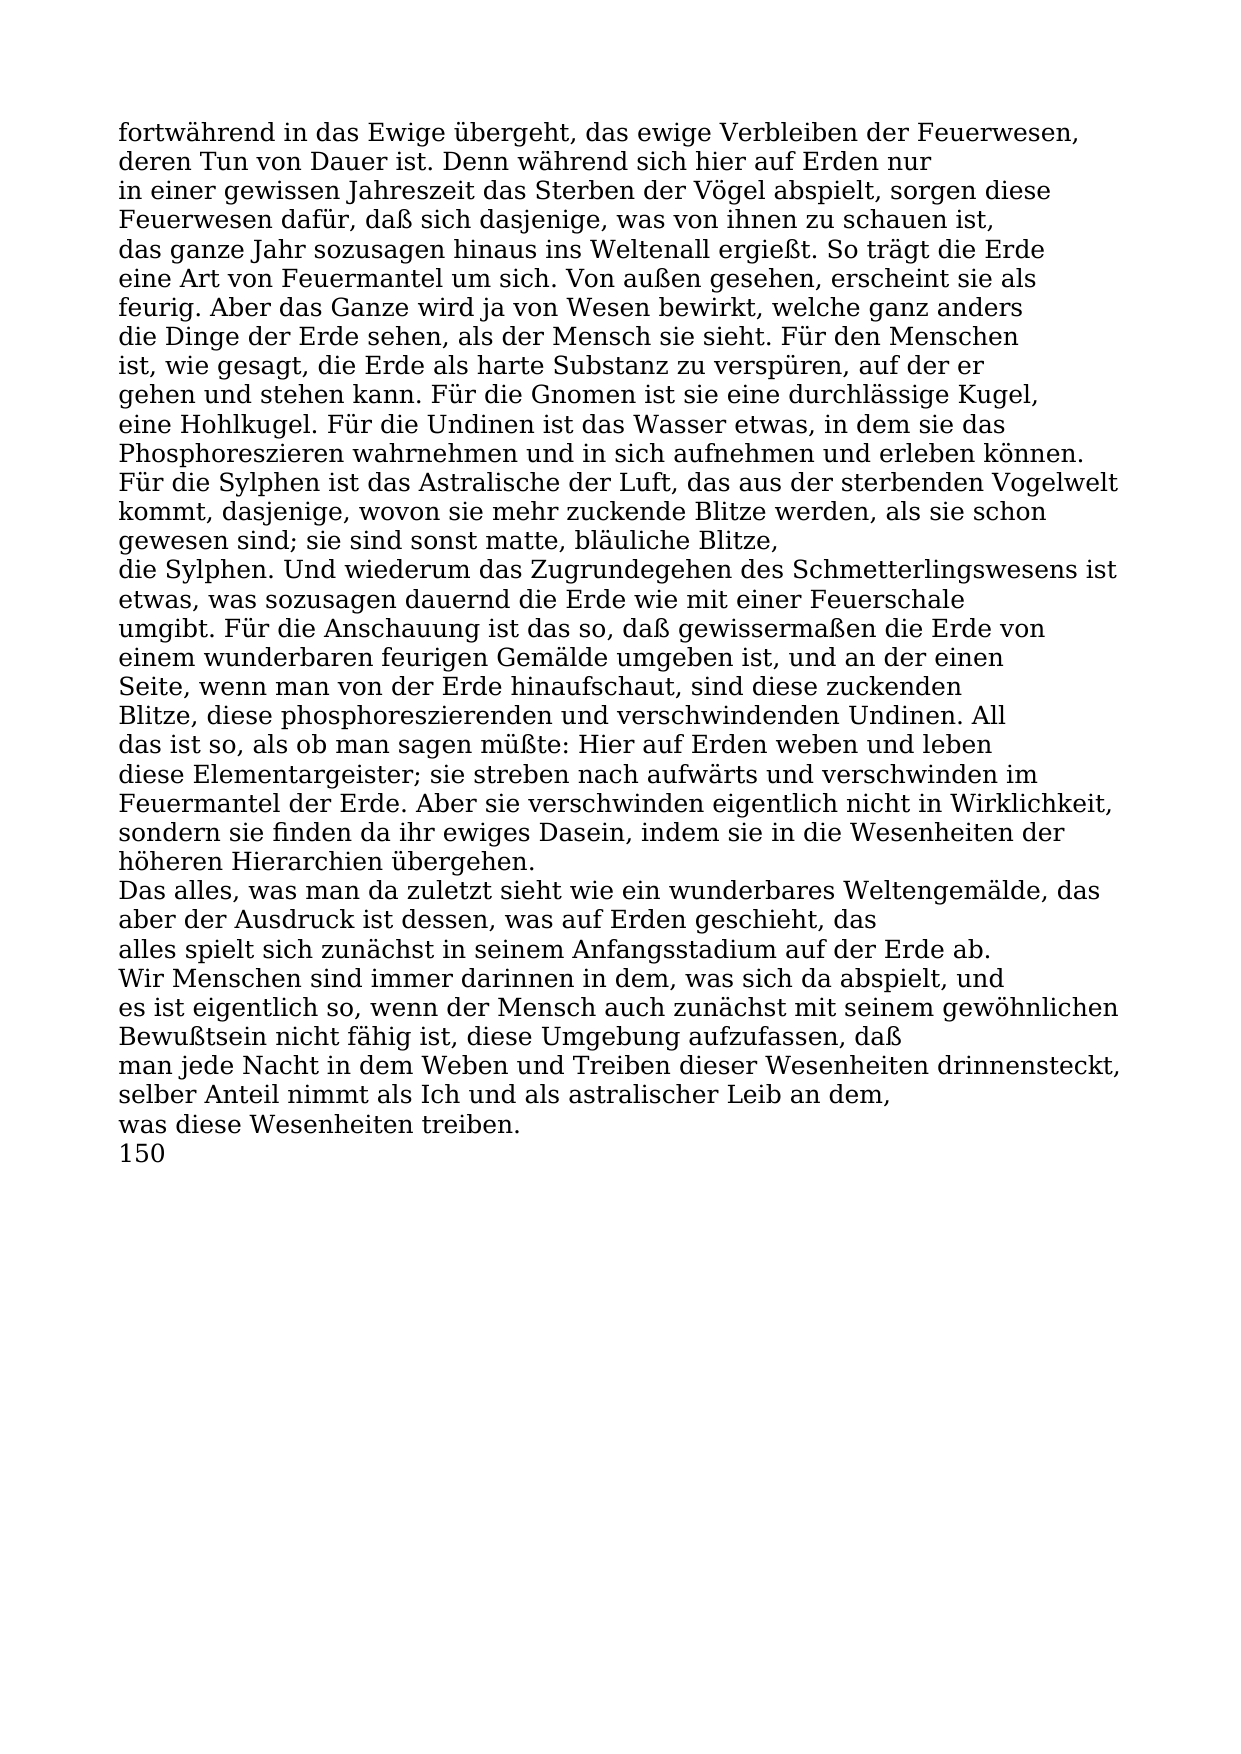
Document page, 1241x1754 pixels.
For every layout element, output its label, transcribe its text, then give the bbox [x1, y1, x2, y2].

text fortwährend in das Ewige übergeht, das ewige Verbleiben der Feuerwesen, deren Tun von Dauer ist. Denn während sich hier auf Erden nur [118, 118, 1122, 176]
text Feuerwesen dafür, daß sich dasjenige, was von ihnen zu schauen ist, [118, 206, 1122, 235]
text eine Art von Feuermantel um sich. Von außen gesehen, erscheint sie als [118, 264, 1122, 293]
text das ist so, als ob man sagen müßte: Hier auf Erden weben und leben [118, 731, 1122, 760]
text Feuermantel der Erde. Aber sie verschwinden eigentlich nicht in Wirklichkeit, sondern sie finden da ihr ewiges Dasein, indem sie in die Wesenheiten der höheren Hierarchien übergehen. [118, 789, 1122, 876]
text alles spielt sich zunächst in seinem Anfangsstadium auf der Erde ab. [118, 935, 1122, 964]
text Blitze, diese phosphoreszierenden und verschwindenden Undinen. All [118, 701, 1122, 731]
text in einer gewissen Jahreszeit das Sterben der Vögel abspielt, sorgen diese [118, 176, 1122, 206]
text feurig. Aber das Ganze wird ja von Wesen bewirkt, welche ganz anders [118, 293, 1122, 322]
text die Dinge der Erde sehen, als der Mensch sie sieht. Für den Menschen [118, 322, 1122, 351]
text das ganze Jahr sozusagen hinaus ins Weltenall ergießt. So trägt die Erde [118, 235, 1122, 264]
text einem wunderbaren feurigen Gemälde umgeben ist, und an der einen [118, 643, 1122, 672]
text gehen und stehen kann. Für die Gnomen ist sie eine durchlässige Kugel, [118, 381, 1122, 410]
text man jede Nacht in dem Weben und Treiben dieser Wesenheiten drinnensteckt, selber Anteil nimmt als Ich und als astralischer Leib an dem, [118, 1051, 1122, 1110]
text ist, wie gesagt, die Erde als harte Substanz zu verspüren, auf der er [118, 351, 1122, 381]
text diese Elementargeister; sie streben nach aufwärts und verschwinden im [118, 760, 1122, 789]
text was diese Wesenheiten treiben. [118, 1110, 1122, 1139]
text Seite, wenn man von der Erde hinaufschaut, sind diese zuckenden [118, 672, 1122, 701]
text Phosphoreszieren wahrnehmen und in sich aufnehmen und erleben können. Für die Sylphen ist das Astralische der Luft, das aus der sterbenden Vogelwelt kommt, dasjenige, wovon sie mehr zuckende Blitze werden, als sie schon gewesen sind; sie sind sonst matte, bläuliche Blitze, [118, 439, 1122, 556]
text es ist eigentlich so, wenn der Mensch auch zunächst mit seinem gewöhnlichen Bewußtsein nicht fähig ist, diese Umgebung aufzufassen, daß [118, 993, 1122, 1051]
text umgibt. Für die Anschauung ist das so, daß gewissermaßen die Erde von [118, 614, 1122, 643]
text Das alles, was man da zuletzt sieht wie ein wunderbares Weltengemälde, das aber der Ausdruck ist dessen, was auf Erden geschieht, das [118, 876, 1122, 935]
text Wir Menschen sind immer darinnen in dem, was sich da abspielt, und [118, 964, 1122, 993]
text 150 [118, 1139, 1122, 1168]
text die Sylphen. Und wiederum das Zugrundegehen des Schmetterlingswesens ist etwas, was sozusagen dauernd die Erde wie mit einer Feuerschale [118, 556, 1122, 614]
text eine Hohlkugel. Für die Undinen ist das Wasser etwas, in dem sie das [118, 410, 1122, 439]
